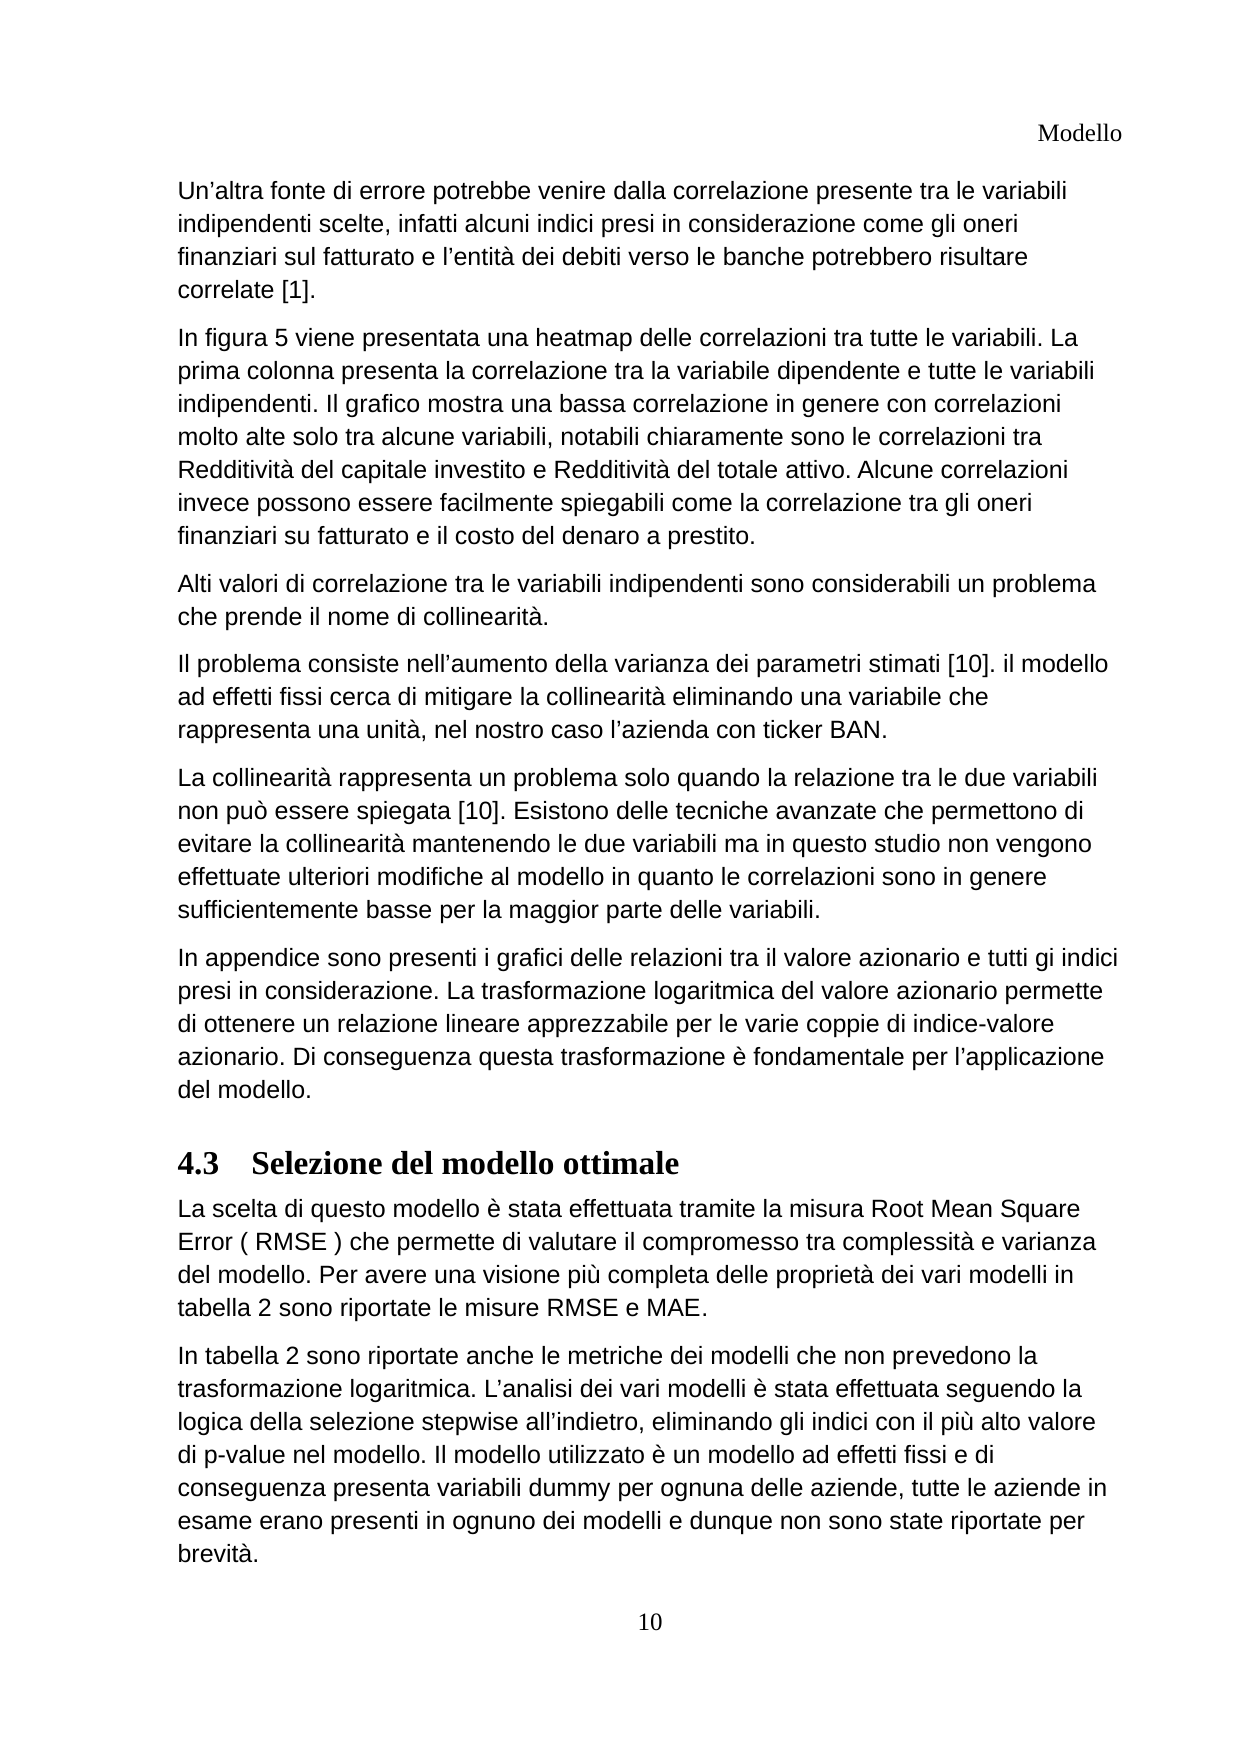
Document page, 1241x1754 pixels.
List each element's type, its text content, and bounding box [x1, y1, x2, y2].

text La collinearità rappresenta un problema solo quando la relazione tra le due variabili non può essere spiegata [10]. Esistono delle tecniche avanzate che permettono di evitare la collinearità mantenendo le due variabili ma in questo studio non vengono effettuate ulteriori modifiche al modello in quanto le correlazioni sono in genere sufficientemente basse per la maggior parte delle variabili. [177, 763, 1122, 924]
text Il problema consiste nell’aumento della varianza dei parametri stimati [10]. il modello ad effetti fissi cerca di mitigare la collinearità eliminando una variabile che rappresenta una unità, nel nostro caso l’azienda con ticker BAN. [177, 649, 1122, 744]
text In figura 5 viene presentata una heatmap delle correlazioni tra tutte le variabili. La prima colonna presenta la correlazione tra la variabile dipendente e tutte le variabili indipendenti. Il grafico mostra una bassa correlazione in genere con correlazioni molto alte solo tra alcune variabili, notabili chiaramente sono le correlazioni tra Redditività del capitale investito e Redditività del totale attivo. Alcune correlazioni invece possono essere facilmente spiegabili come la correlazione tra gli oneri finanziari su fatturato e il costo del denaro a prestito. [177, 323, 1122, 550]
text In appendice sono presenti i grafici delle relazioni tra il valore azionario e tutti gi indici presi in considerazione. La trasformazione logaritmica del valore azionario permette di ottenere un relazione lineare apprezzabile per le varie coppie di indice-valore azionario. Di conseguenza questa trasformazione è fondamentale per l’applicazione del modello. [177, 943, 1122, 1103]
text Un’altra fonte di errore potrebbe venire dalla correlazione presente tra le variabili indipendenti scelte, infatti alcuni indici presi in considerazione come gli oneri finanziari sul fatturato e l’entità dei debiti verso le banche potrebbero risultare correlate [1]. [177, 176, 1122, 304]
text In tabella 2 sono riportate anche le metriche dei modelli che non prevedono la trasformazione logaritmica. L’analisi dei vari modelli è stata effettuata seguendo la logica della selezione stepwise all’indietro, eliminando gli indici con il più alto valore di p-value nel modello. Il modello utilizzato è un modello ad effetti fissi e di conseguenza presenta variabili dummy per ognuna delle aziende, tutte le aziende in esame erano presenti in ognuno dei modelli e dunque non sono state riportate per brevità. [177, 1341, 1122, 1568]
text La scelta di questo modello è stata effettuata tramite la misura Root Mean Square Error ( RMSE ) che permette di valutare il compromesso tra complessità e varianza del modello. Per avere una visione più completa delle proprietà dei vari modelli in tabella 2 sono riportate le misure RMSE e MAE. [177, 1194, 1122, 1322]
subtitle Selezione del modello ottimale [177, 1143, 1122, 1182]
text Alti valori di correlazione tra le variabili indipendenti sono considerabili un problema che prende il nome di collinearità. [177, 569, 1122, 631]
